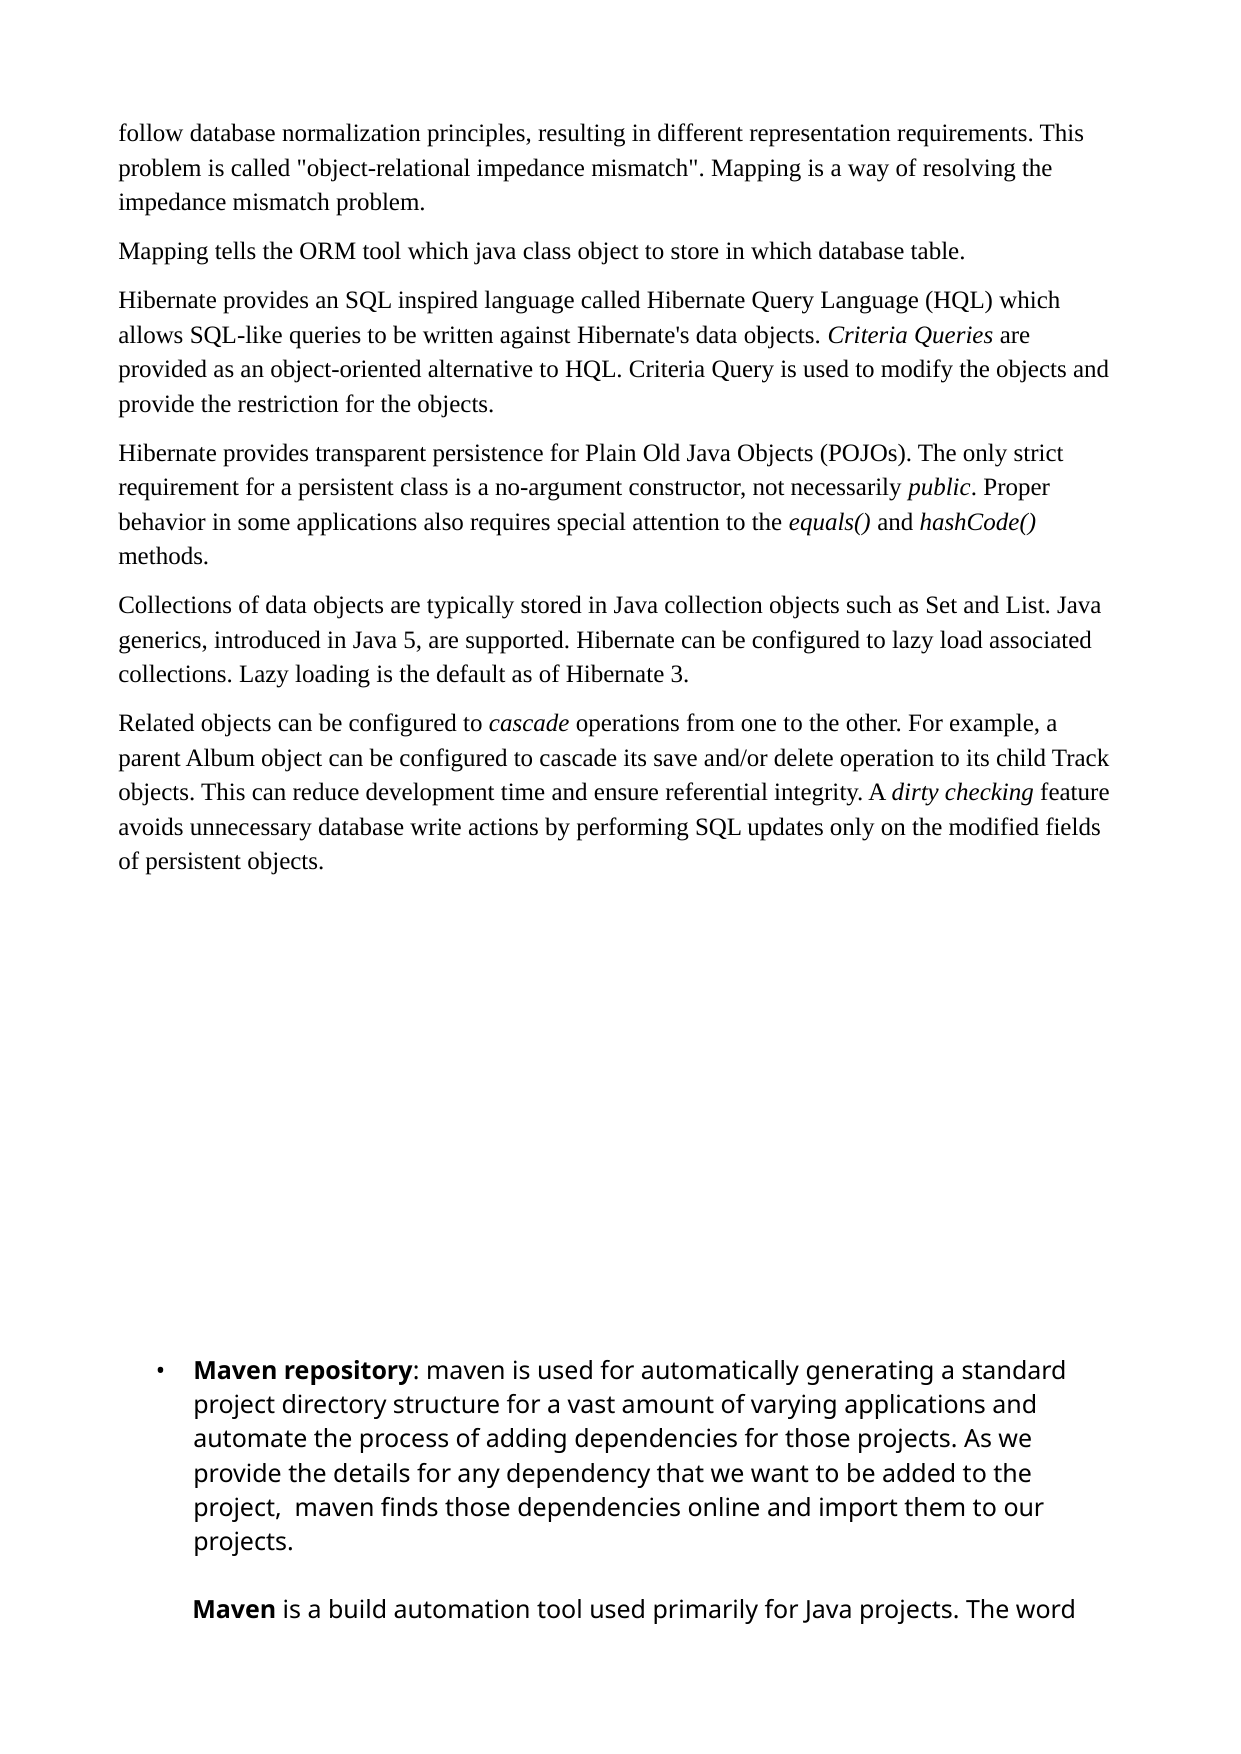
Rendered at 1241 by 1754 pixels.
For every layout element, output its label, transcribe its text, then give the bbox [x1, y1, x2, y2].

text follow database normalization principles, resulting in different representation requirements. This problem is called "object-relational impedance mismatch". Mapping is a way of resolving the impedance mismatch problem. [118, 118, 1122, 216]
text Hibernate provides transparent persistence for Plain Old Java Objects (POJOs). The only strict requirement for a persistent class is a no-argument constructor, not necessarily public. Proper behavior in some applications also requires special attention to the equals() and hashCode() methods. [118, 438, 1122, 570]
list Maven repository: maven is used for automatically generating a standard project directory structure for a vast amount of varying applications and automate the process of adding dependencies for those projects. As we provide the details for any dependency that we want to be added to the project, maven finds those dependencies online and import them to our projects. [156, 1353, 1122, 1557]
text Maven is a build automation tool used primarily for Java projects. The word [118, 1591, 1122, 1626]
text Collections of data objects are typically stored in Java collection objects such as Set and List. Java generics, introduced in Java 5, are supported. Hibernate can be configured to lazy load associated collections. Lazy loading is the default as of Hibernate 3. [118, 590, 1122, 688]
text Related objects can be configured to cascade operations from one to the other. For example, a parent Album object can be configured to cascade its save and/or delete operation to its child Track objects. This can reduce development time and ensure referential integrity. A dirty checking feature avoids unnecessary database write actions by performing SQL updates only on the modified fields of persistent objects. [118, 708, 1122, 875]
text Mapping tells the ORM tool which java class object to store in which database table. [118, 236, 1122, 265]
text Hibernate provides an SQL inspired language called Hibernate Query Language (HQL) which allows SQL-like queries to be written against Hibernate's data objects. Criteria Queries are provided as an object-oriented alternative to HQL. Criteria Query is used to modify the objects and provide the restriction for the objects. [118, 285, 1122, 417]
